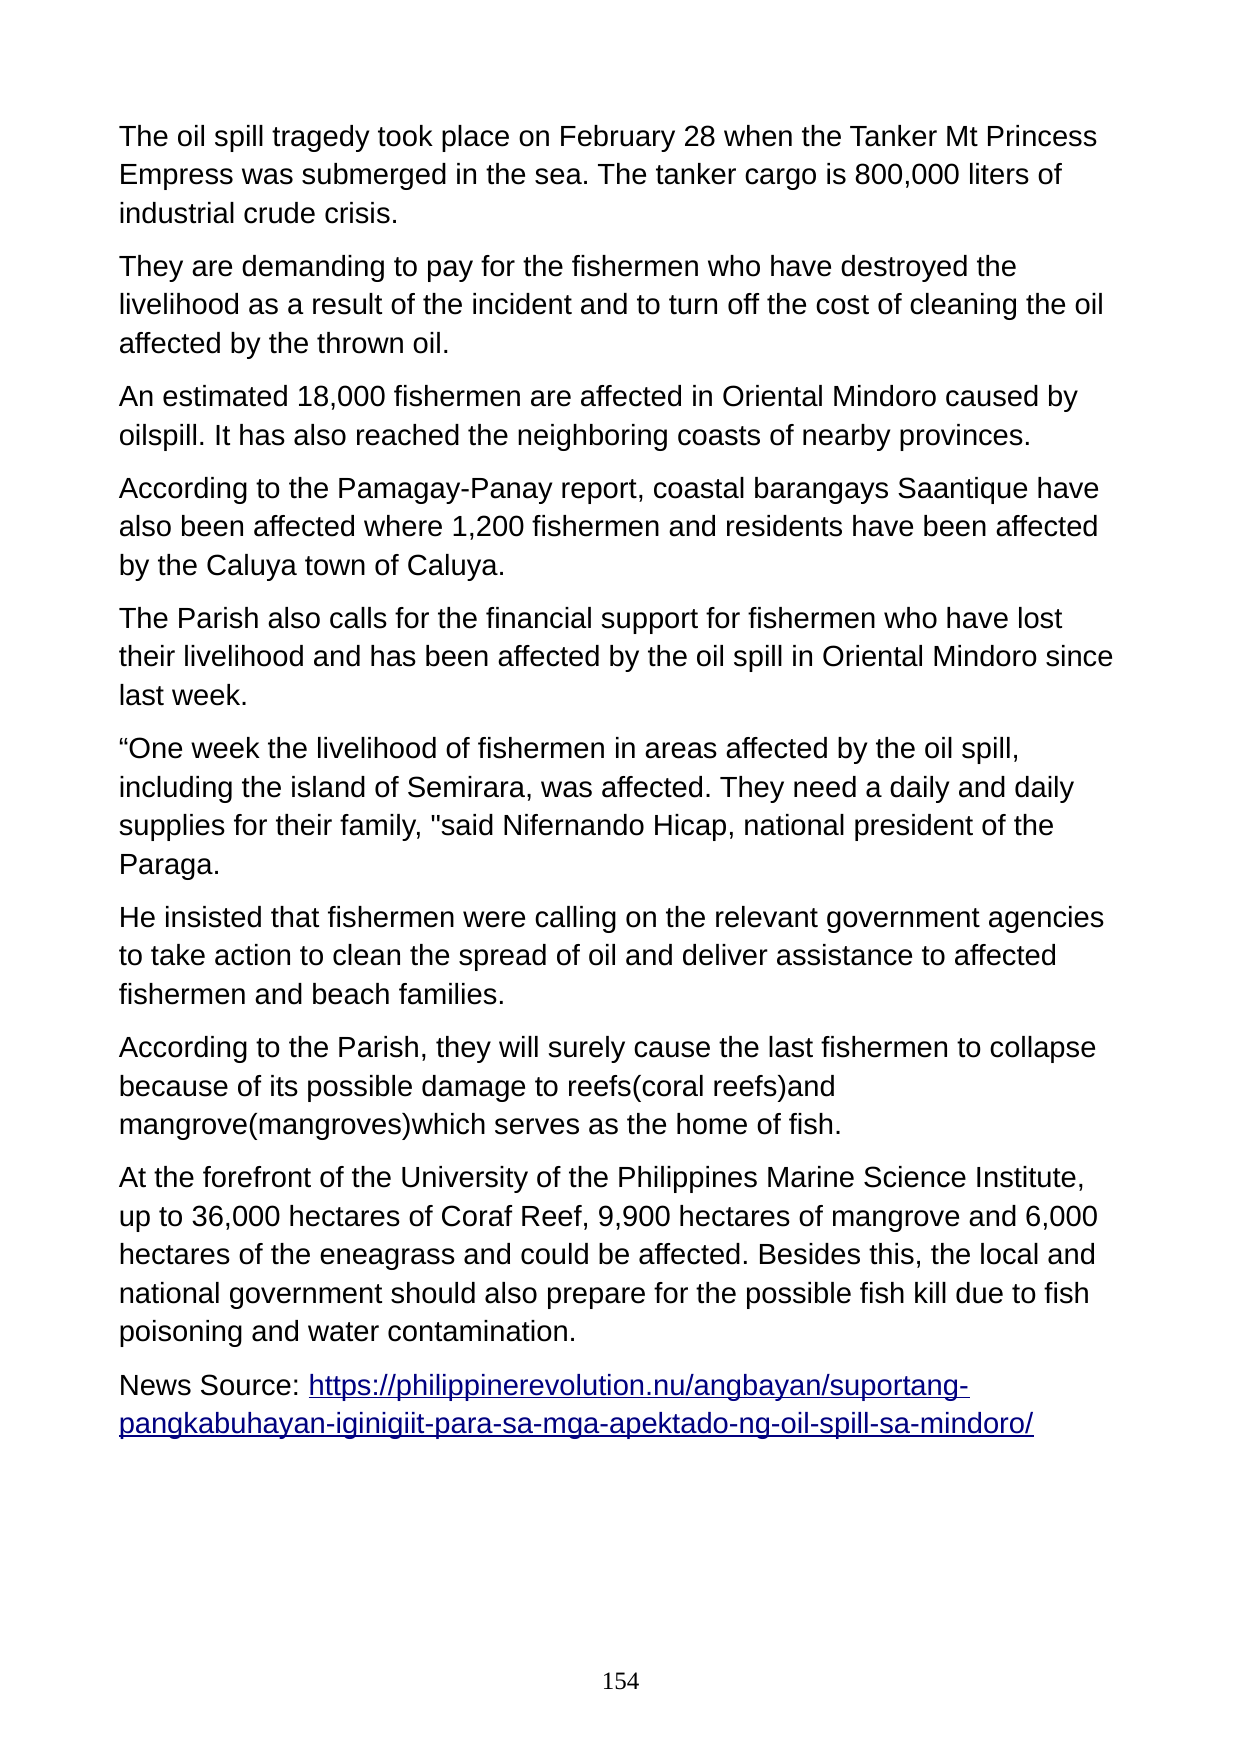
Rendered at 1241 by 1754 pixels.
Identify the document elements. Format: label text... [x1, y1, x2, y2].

text “One week the livelihood of fishermen in areas affected by the oil spill, including the island of Semirara, was affected. They need a daily and daily supplies for their family, "said Nifernando Hicap, national president of the Paraga. [118, 731, 1122, 880]
text He insisted that fishermen were calling on the relevant government agencies to take action to clean the spread of oil and deliver assistance to affected fishermen and beach families. [118, 900, 1122, 1010]
text According to the Parish, they will surely cause the last fishermen to collapse because of its possible damage to reefs(coral reefs)and mangrove(mangroves)which serves as the home of fish. [118, 1030, 1122, 1141]
text News Source: https://philippinerevolution.nu/angbayan/suportang-pangkabuhayan-iginigiit-para-sa-mga-apektado-ng-oil-spill-sa-mindoro/ [118, 1367, 1122, 1439]
text An estimated 18,000 fishermen are affected in Oriental Mindoro caused by oilspill. It has also reached the neighboring coasts of nearby provinces. [118, 379, 1122, 451]
text At the forefront of the University of the Philippines Marine Science Institute, up to 36,000 hectares of Coraf Reef, 9,900 hectares of mangrove and 6,000 hectares of the eneagrass and could be affected. Besides this, the local and national government should also prepare for the possible fish kill due to fish poisoning and water contamination. [118, 1160, 1122, 1348]
text They are demanding to pay for the fishermen who have destroyed the livelihood as a result of the incident and to turn off the cost of cleaning the oil affected by the thrown oil. [118, 249, 1122, 359]
text According to the Pamagay-Panay report, coastal barangays Saantique have also been affected where 1,200 fishermen and residents have been affected by the Caluya town of Caluya. [118, 471, 1122, 581]
text The oil spill tragedy took place on February 28 when the Tanker Mt Princess Empress was submerged in the sea. The tanker cargo is 800,000 liters of industrial crude crisis. [118, 118, 1122, 229]
text The Parish also calls for the financial support for fishermen who have lost their livelihood and has been affected by the oil spill in Oriental Mindoro since last week. [118, 601, 1122, 711]
